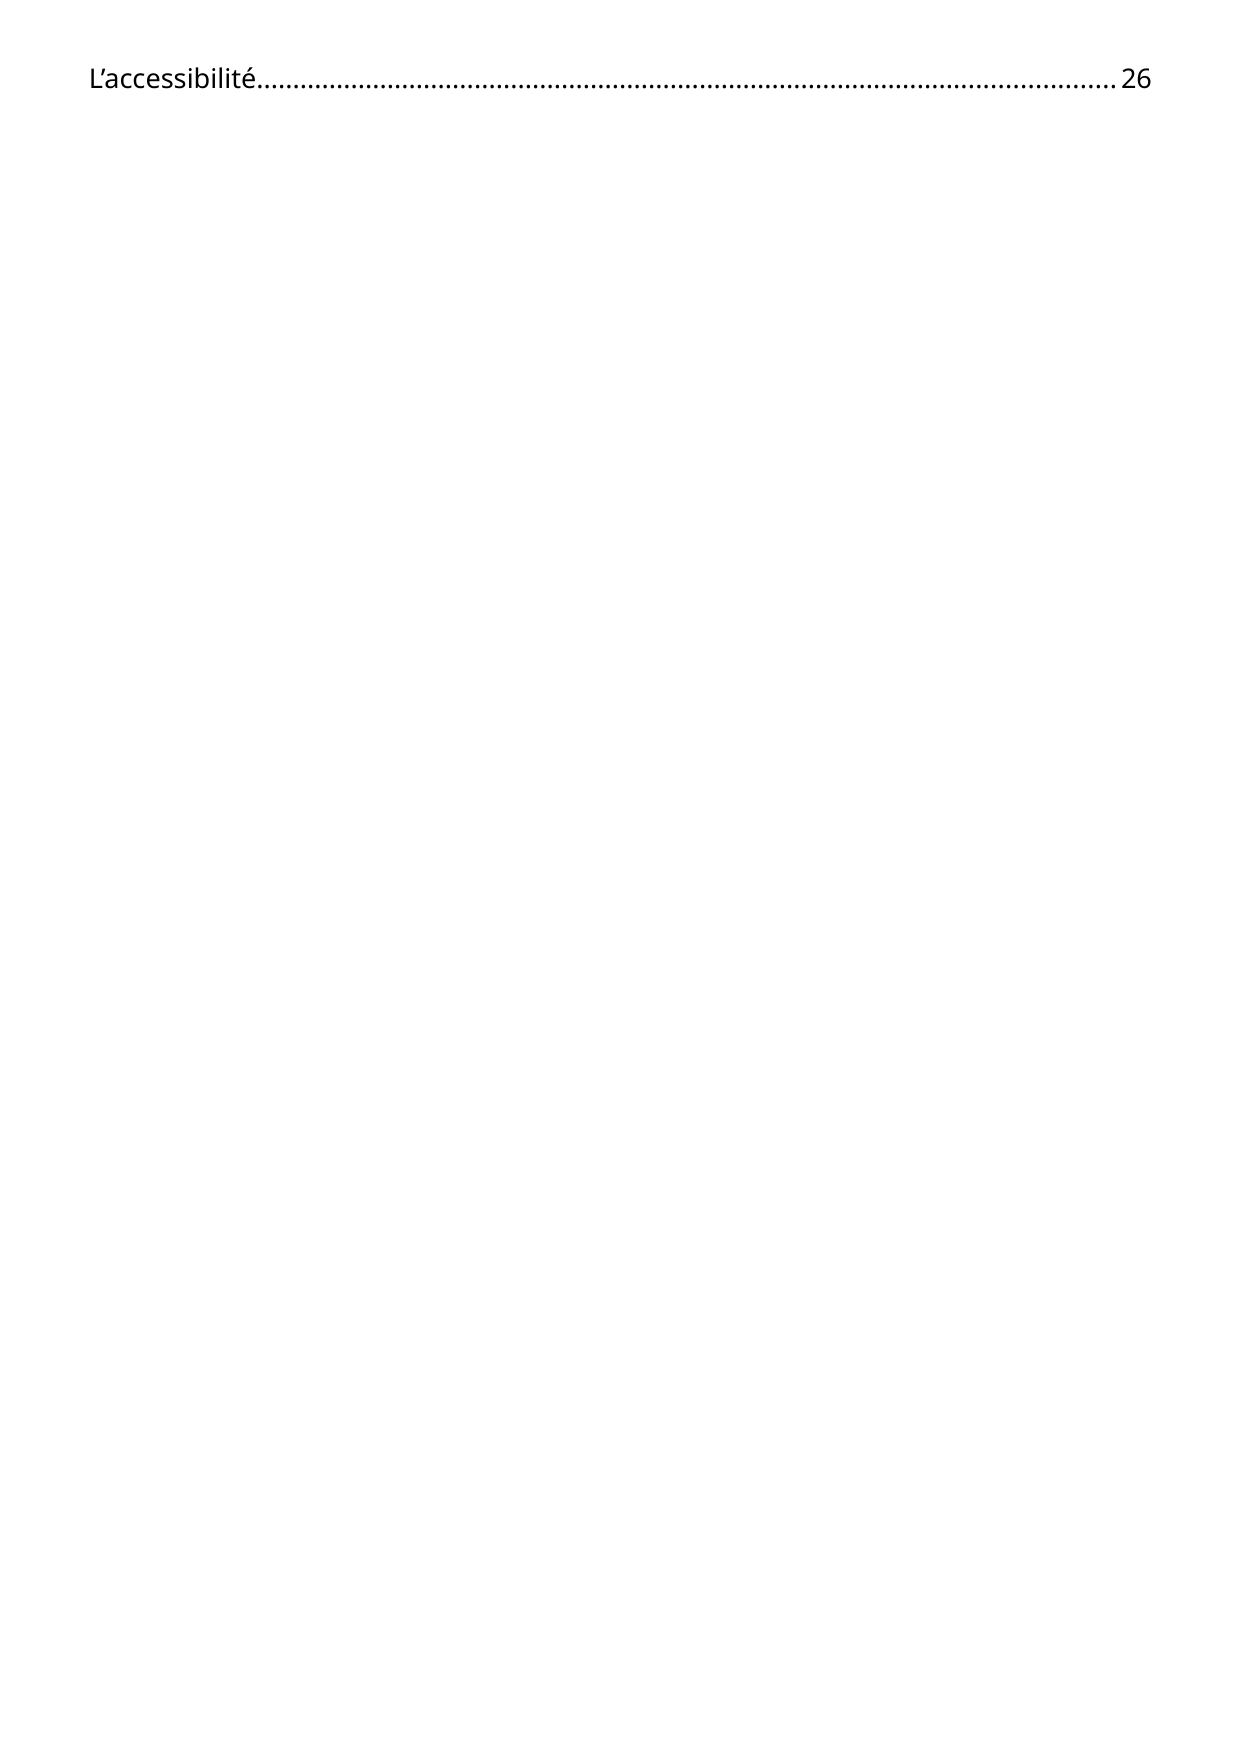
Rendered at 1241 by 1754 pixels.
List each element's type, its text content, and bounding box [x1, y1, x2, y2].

text L’accessibilité 26 [88, 59, 1152, 96]
